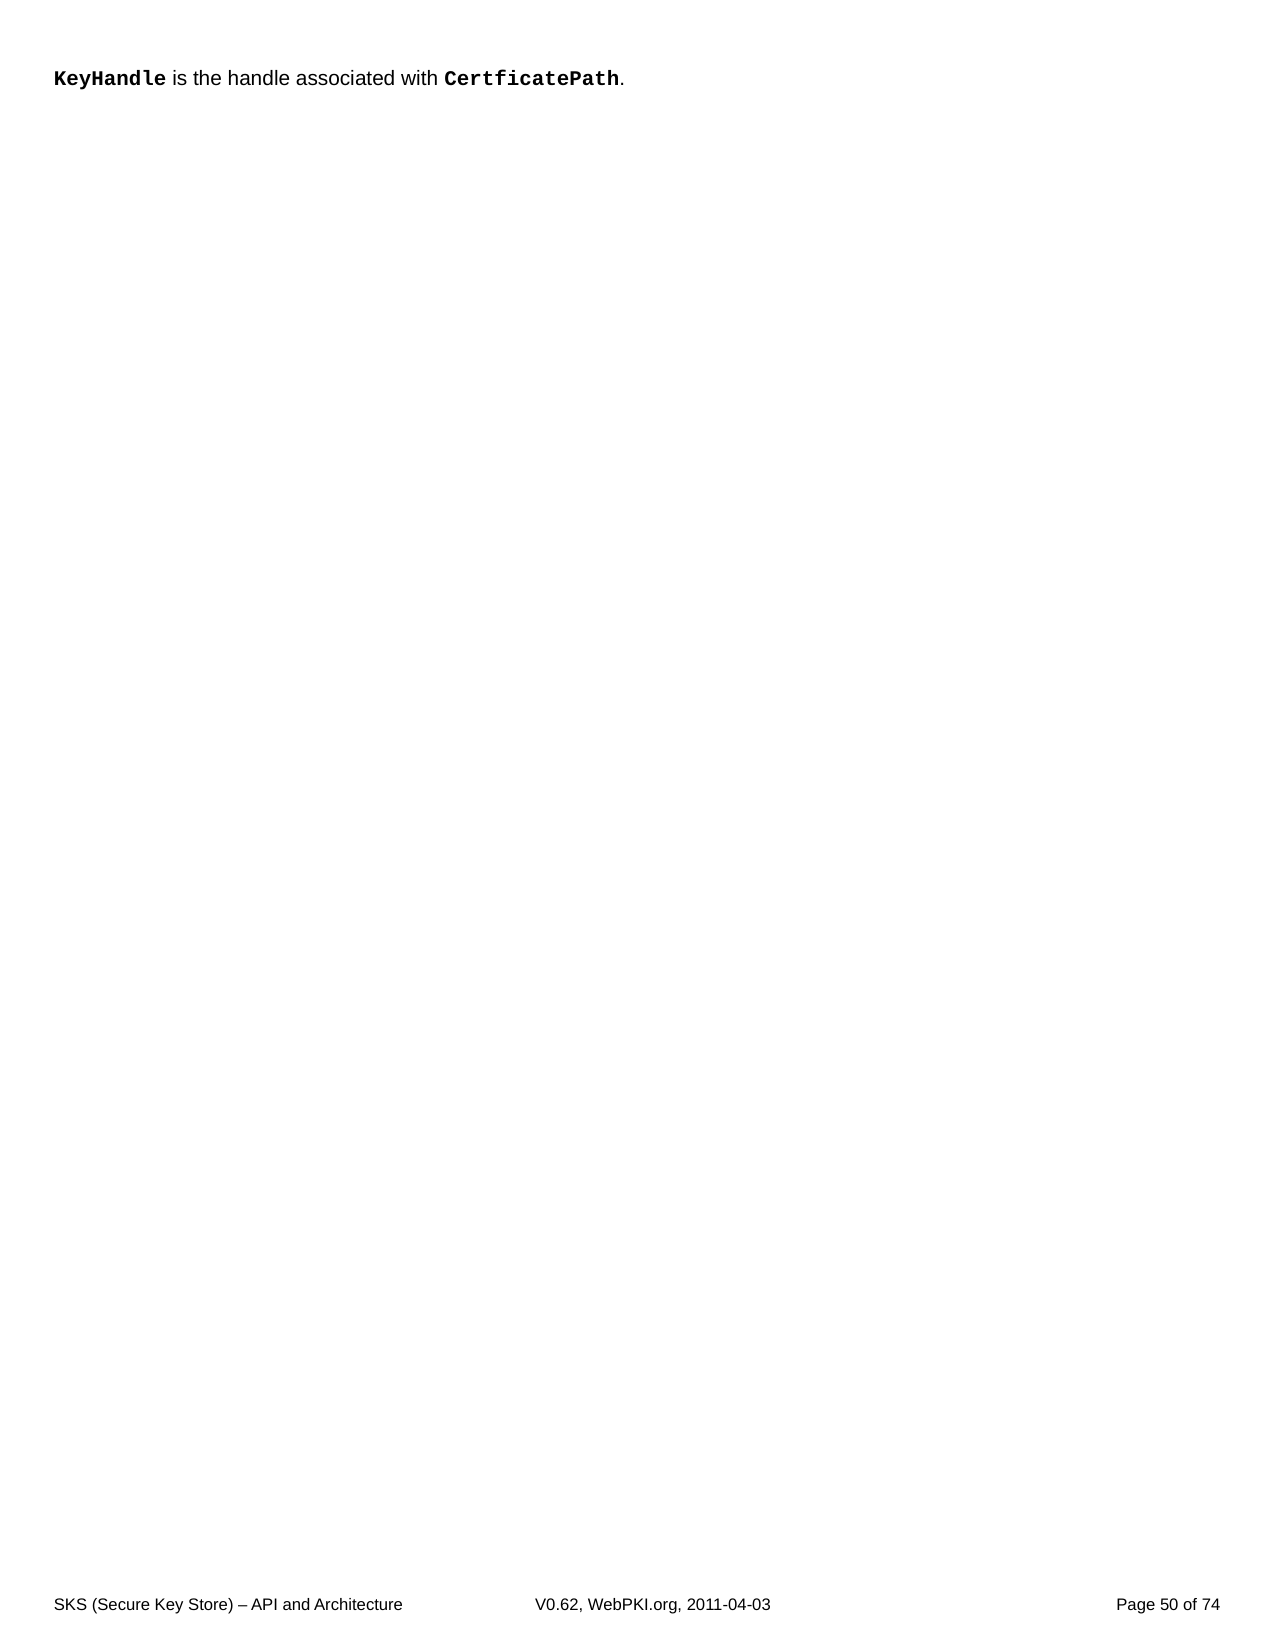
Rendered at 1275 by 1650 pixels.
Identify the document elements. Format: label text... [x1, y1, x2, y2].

text KeyHandle is the handle associated with CertficatePath. [54, 66, 1221, 92]
